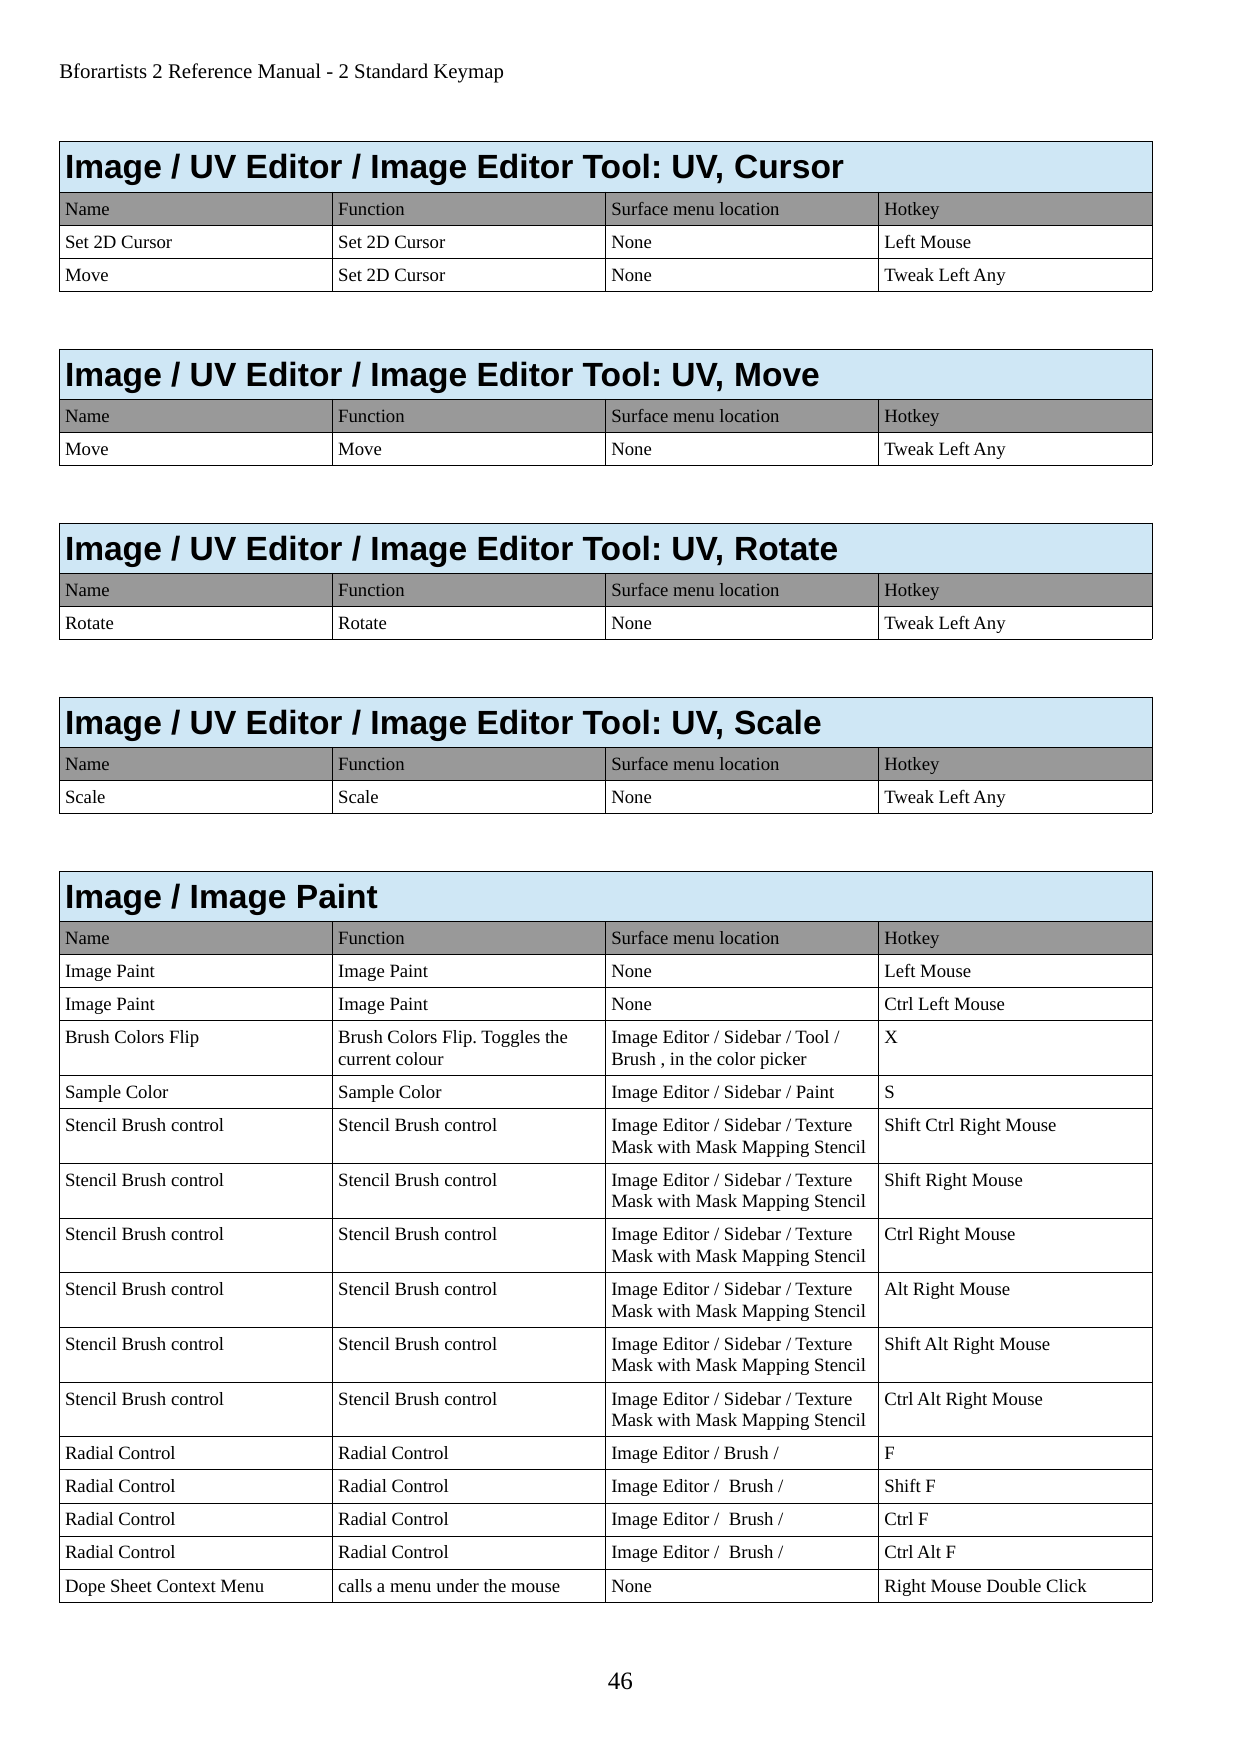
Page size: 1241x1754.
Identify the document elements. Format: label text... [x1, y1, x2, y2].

table_cell Brush Colors Flip [60, 1021, 332, 1075]
table_header Image / UV Editor / Image Editor Tool: UV, Move [60, 350, 1152, 399]
table_cell Function [333, 748, 605, 780]
table_cell Right Mouse Double Click [879, 1570, 1152, 1602]
table_cell Set 2D Cursor [333, 226, 605, 258]
table_cell X [879, 1021, 1152, 1075]
table_cell Stencil Brush control [60, 1328, 332, 1382]
table_cell Image Editor / Brush / [606, 1470, 878, 1502]
table_cell None [606, 781, 878, 813]
table_cell Stencil Brush control [333, 1383, 605, 1436]
table_cell Hotkey [879, 748, 1152, 780]
table_cell Image Editor / Sidebar / Paint [606, 1076, 878, 1108]
table_cell Tweak Left Any [879, 781, 1152, 813]
table_cell Image Editor / Sidebar / Tool / Brush , in the color picker [606, 1021, 878, 1075]
table_cell Stencil Brush control [60, 1273, 332, 1327]
table_cell Name [60, 574, 332, 606]
table_header Image / UV Editor / Image Editor Tool: UV, Cursor [60, 142, 1152, 192]
table_cell Surface menu location [606, 400, 878, 432]
table_cell Image Paint [60, 988, 332, 1020]
table_cell Radial Control [333, 1470, 605, 1502]
table_cell S [879, 1076, 1152, 1108]
table_cell Radial Control [60, 1470, 332, 1502]
table_cell Ctrl Right Mouse [879, 1219, 1152, 1272]
table_cell Tweak Left Any [879, 259, 1152, 291]
table_cell Move [60, 259, 332, 291]
table_cell Radial Control [60, 1504, 332, 1536]
table_cell Function [333, 193, 605, 225]
table_cell Hotkey [879, 400, 1152, 432]
table_cell Alt Right Mouse [879, 1273, 1152, 1327]
table_cell Ctrl Left Mouse [879, 988, 1152, 1020]
table_cell Stencil Brush control [333, 1109, 605, 1163]
table_cell Stencil Brush control [333, 1164, 605, 1217]
table_cell Stencil Brush control [333, 1328, 605, 1382]
table_cell Move [60, 433, 332, 465]
table_cell Radial Control [333, 1437, 605, 1469]
table_cell Stencil Brush control [333, 1273, 605, 1327]
table_cell Name [60, 922, 332, 954]
table_cell Shift F [879, 1470, 1152, 1502]
table_cell Image Editor / Sidebar / Texture Mask with Mask Mapping Stencil [606, 1164, 878, 1217]
table_header Image / UV Editor / Image Editor Tool: UV, Rotate [60, 524, 1152, 573]
table_cell Name [60, 400, 332, 432]
table_cell None [606, 1570, 878, 1602]
table_cell Set 2D Cursor [333, 259, 605, 291]
table_cell Shift Alt Right Mouse [879, 1328, 1152, 1382]
table_cell Surface menu location [606, 922, 878, 954]
table_cell Tweak Left Any [879, 607, 1152, 639]
table_cell Move [333, 433, 605, 465]
table_cell Shift Right Mouse [879, 1164, 1152, 1217]
table_cell Image Editor / Brush / [606, 1437, 878, 1469]
table_cell None [606, 259, 878, 291]
table_cell Image Editor / Sidebar / Texture Mask with Mask Mapping Stencil [606, 1219, 878, 1272]
table_cell Image Editor / Sidebar / Texture Mask with Mask Mapping Stencil [606, 1109, 878, 1163]
table_cell Surface menu location [606, 574, 878, 606]
table_cell None [606, 433, 878, 465]
table_cell Function [333, 574, 605, 606]
table_cell None [606, 226, 878, 258]
table_cell Left Mouse [879, 226, 1152, 258]
table_cell Rotate [60, 607, 332, 639]
table_cell Surface menu location [606, 193, 878, 225]
table_cell Function [333, 922, 605, 954]
table_cell Ctrl Alt Right Mouse [879, 1383, 1152, 1436]
table_cell Set 2D Cursor [60, 226, 332, 258]
table_cell Name [60, 748, 332, 780]
table_cell Radial Control [333, 1537, 605, 1569]
table_cell calls a menu under the mouse [333, 1570, 605, 1602]
table_cell Image Editor / Sidebar / Texture Mask with Mask Mapping Stencil [606, 1273, 878, 1327]
table_cell Stencil Brush control [60, 1164, 332, 1217]
table_cell Hotkey [879, 922, 1152, 954]
table_cell Name [60, 193, 332, 225]
table_cell Brush Colors Flip. Toggles the current colour [333, 1021, 605, 1075]
table_cell Dope Sheet Context Menu [60, 1570, 332, 1602]
table_cell Left Mouse [879, 955, 1152, 987]
table_cell Hotkey [879, 574, 1152, 606]
table_cell Sample Color [333, 1076, 605, 1108]
table_cell Image Paint [333, 955, 605, 987]
table_cell Image Paint [60, 955, 332, 987]
table_cell Stencil Brush control [60, 1383, 332, 1436]
table_cell Hotkey [879, 193, 1152, 225]
table_cell F [879, 1437, 1152, 1469]
table_cell Image Editor / Sidebar / Texture Mask with Mask Mapping Stencil [606, 1383, 878, 1436]
table_cell Rotate [333, 607, 605, 639]
table_header Image / Image Paint [60, 872, 1152, 921]
table_cell Shift Ctrl Right Mouse [879, 1109, 1152, 1163]
table_cell None [606, 607, 878, 639]
table_cell Image Editor / Sidebar / Texture Mask with Mask Mapping Stencil [606, 1328, 878, 1382]
table_cell Image Paint [333, 988, 605, 1020]
table_cell Function [333, 400, 605, 432]
table_cell Image Editor / Brush / [606, 1537, 878, 1569]
table_cell Radial Control [333, 1504, 605, 1536]
table_cell Stencil Brush control [60, 1109, 332, 1163]
table_cell None [606, 988, 878, 1020]
table_cell Radial Control [60, 1537, 332, 1569]
table_cell Surface menu location [606, 748, 878, 780]
table_cell Stencil Brush control [60, 1219, 332, 1272]
table_cell None [606, 955, 878, 987]
table_cell Ctrl F [879, 1504, 1152, 1536]
table_cell Tweak Left Any [879, 433, 1152, 465]
table_cell Radial Control [60, 1437, 332, 1469]
table_cell Scale [333, 781, 605, 813]
table_cell Image Editor / Brush / [606, 1504, 878, 1536]
table_cell Sample Color [60, 1076, 332, 1108]
table_cell Scale [60, 781, 332, 813]
table_cell Stencil Brush control [333, 1219, 605, 1272]
table_cell Ctrl Alt F [879, 1537, 1152, 1569]
table_header Image / UV Editor / Image Editor Tool: UV, Scale [60, 698, 1152, 747]
